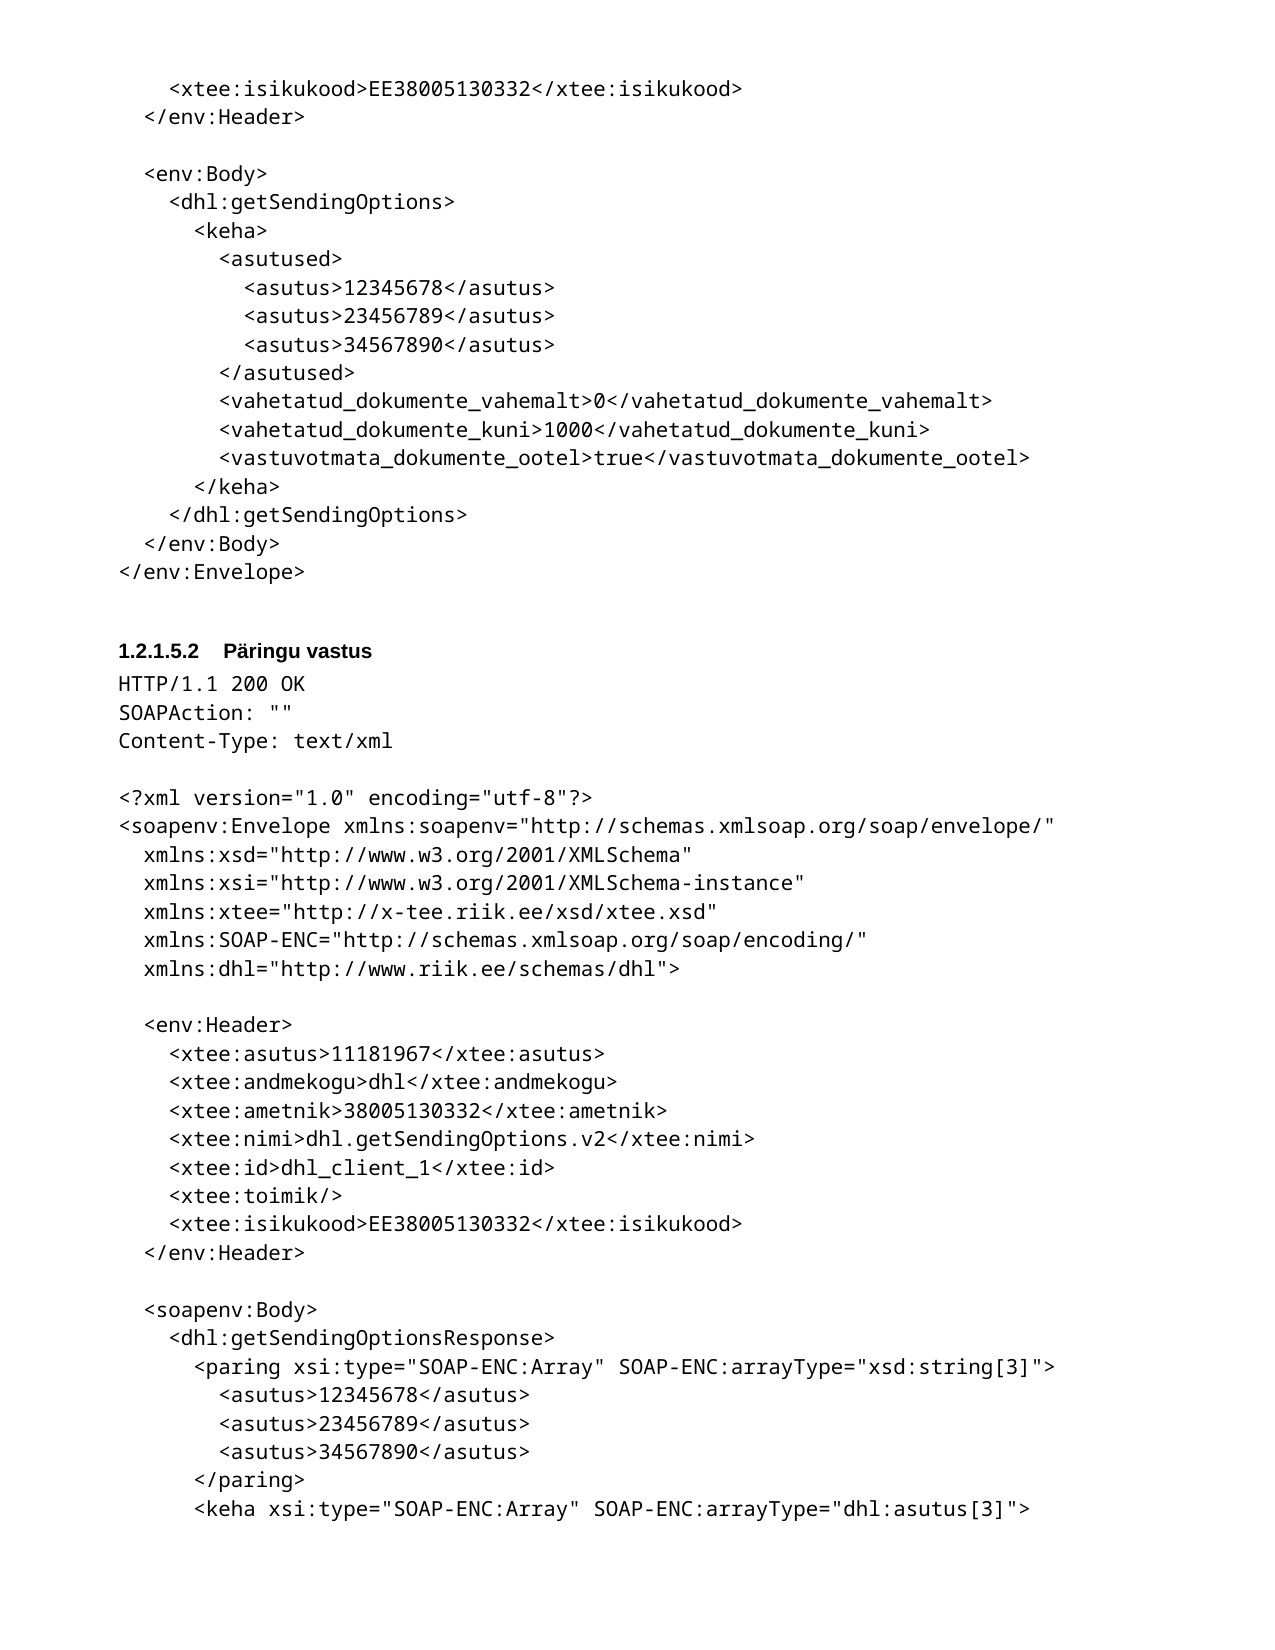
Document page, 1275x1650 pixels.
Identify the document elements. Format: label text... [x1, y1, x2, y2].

text <soapenv:Envelope xmlns:soapenv="http://schemas.xmlsoap.org/soap/envelope/" [118, 811, 1157, 840]
text <asutus>34567890</asutus> [118, 330, 1157, 358]
text </env:Body> [118, 529, 1157, 557]
text <soapenv:Body> [118, 1295, 1157, 1323]
text <vahetatud_dokumente_kuni>1000</vahetatud_dokumente_kuni> [118, 415, 1157, 443]
text </env:Header> [118, 1238, 1157, 1266]
text <asutus>12345678</asutus> [118, 273, 1157, 301]
text xmlns:dhl="http://www.riik.ee/schemas/dhl"> [118, 954, 1157, 982]
text <keha xsi:type="SOAP-ENC:Array" SOAP-ENC:arrayType="dhl:asutus[3]"> [118, 1494, 1157, 1522]
text xmlns:SOAP-ENC="http://schemas.xmlsoap.org/soap/encoding/" [118, 925, 1157, 954]
text xmlns:xtee="http://x-tee.riik.ee/xsd/xtee.xsd" [118, 897, 1157, 925]
text <xtee:asutus>11181967</xtee:asutus> [118, 1039, 1157, 1067]
text <xtee:ametnik>38005130332</xtee:ametnik> [118, 1096, 1157, 1124]
text </asutused> [118, 358, 1157, 387]
text <xtee:isikukood>EE38005130332</xtee:isikukood> [118, 1209, 1157, 1238]
text <env:Header> [118, 1011, 1157, 1039]
text <vastuvotmata_dokumente_ootel>true</vastuvotmata_dokumente_ootel> [118, 443, 1157, 472]
text <vahetatud_dokumente_vahemalt>0</vahetatud_dokumente_vahemalt> [118, 387, 1157, 415]
text <env:Body> [118, 159, 1157, 187]
text xmlns:xsd="http://www.w3.org/2001/XMLSchema" [118, 840, 1157, 868]
text </env:Envelope> [118, 557, 1157, 586]
text <xtee:nimi>dhl.getSendingOptions.v2</xtee:nimi> [118, 1124, 1157, 1153]
subtitle Päringu vastus [118, 639, 1157, 663]
text <asutus>12345678</asutus> [118, 1380, 1157, 1409]
text </env:Header> [118, 102, 1157, 131]
text <asutus>23456789</asutus> [118, 301, 1157, 330]
text <dhl:getSendingOptionsResponse> [118, 1323, 1157, 1352]
text <keha> [118, 216, 1157, 244]
text </dhl:getSendingOptions> [118, 500, 1157, 529]
text </keha> [118, 472, 1157, 500]
text <xtee:andmekogu>dhl</xtee:andmekogu> [118, 1067, 1157, 1096]
text SOAPAction: "" [118, 698, 1157, 726]
text xmlns:xsi="http://www.w3.org/2001/XMLSchema-instance" [118, 868, 1157, 897]
text <?xml version="1.0" encoding="utf-8"?> [118, 783, 1157, 811]
text </paring> [118, 1466, 1157, 1494]
text <xtee:id>dhl_client_1</xtee:id> [118, 1153, 1157, 1181]
text <asutused> [118, 244, 1157, 273]
text <paring xsi:type="SOAP-ENC:Array" SOAP-ENC:arrayType="xsd:string[3]"> [118, 1352, 1157, 1380]
text HTTP/1.1 200 OK [118, 669, 1157, 698]
text <asutus>23456789</asutus> [118, 1409, 1157, 1437]
text <asutus>34567890</asutus> [118, 1437, 1157, 1466]
text Content-Type: text/xml [118, 726, 1157, 754]
text <dhl:getSendingOptions> [118, 187, 1157, 216]
text <xtee:isikukood>EE38005130332</xtee:isikukood> [118, 74, 1157, 102]
text <xtee:toimik/> [118, 1181, 1157, 1209]
